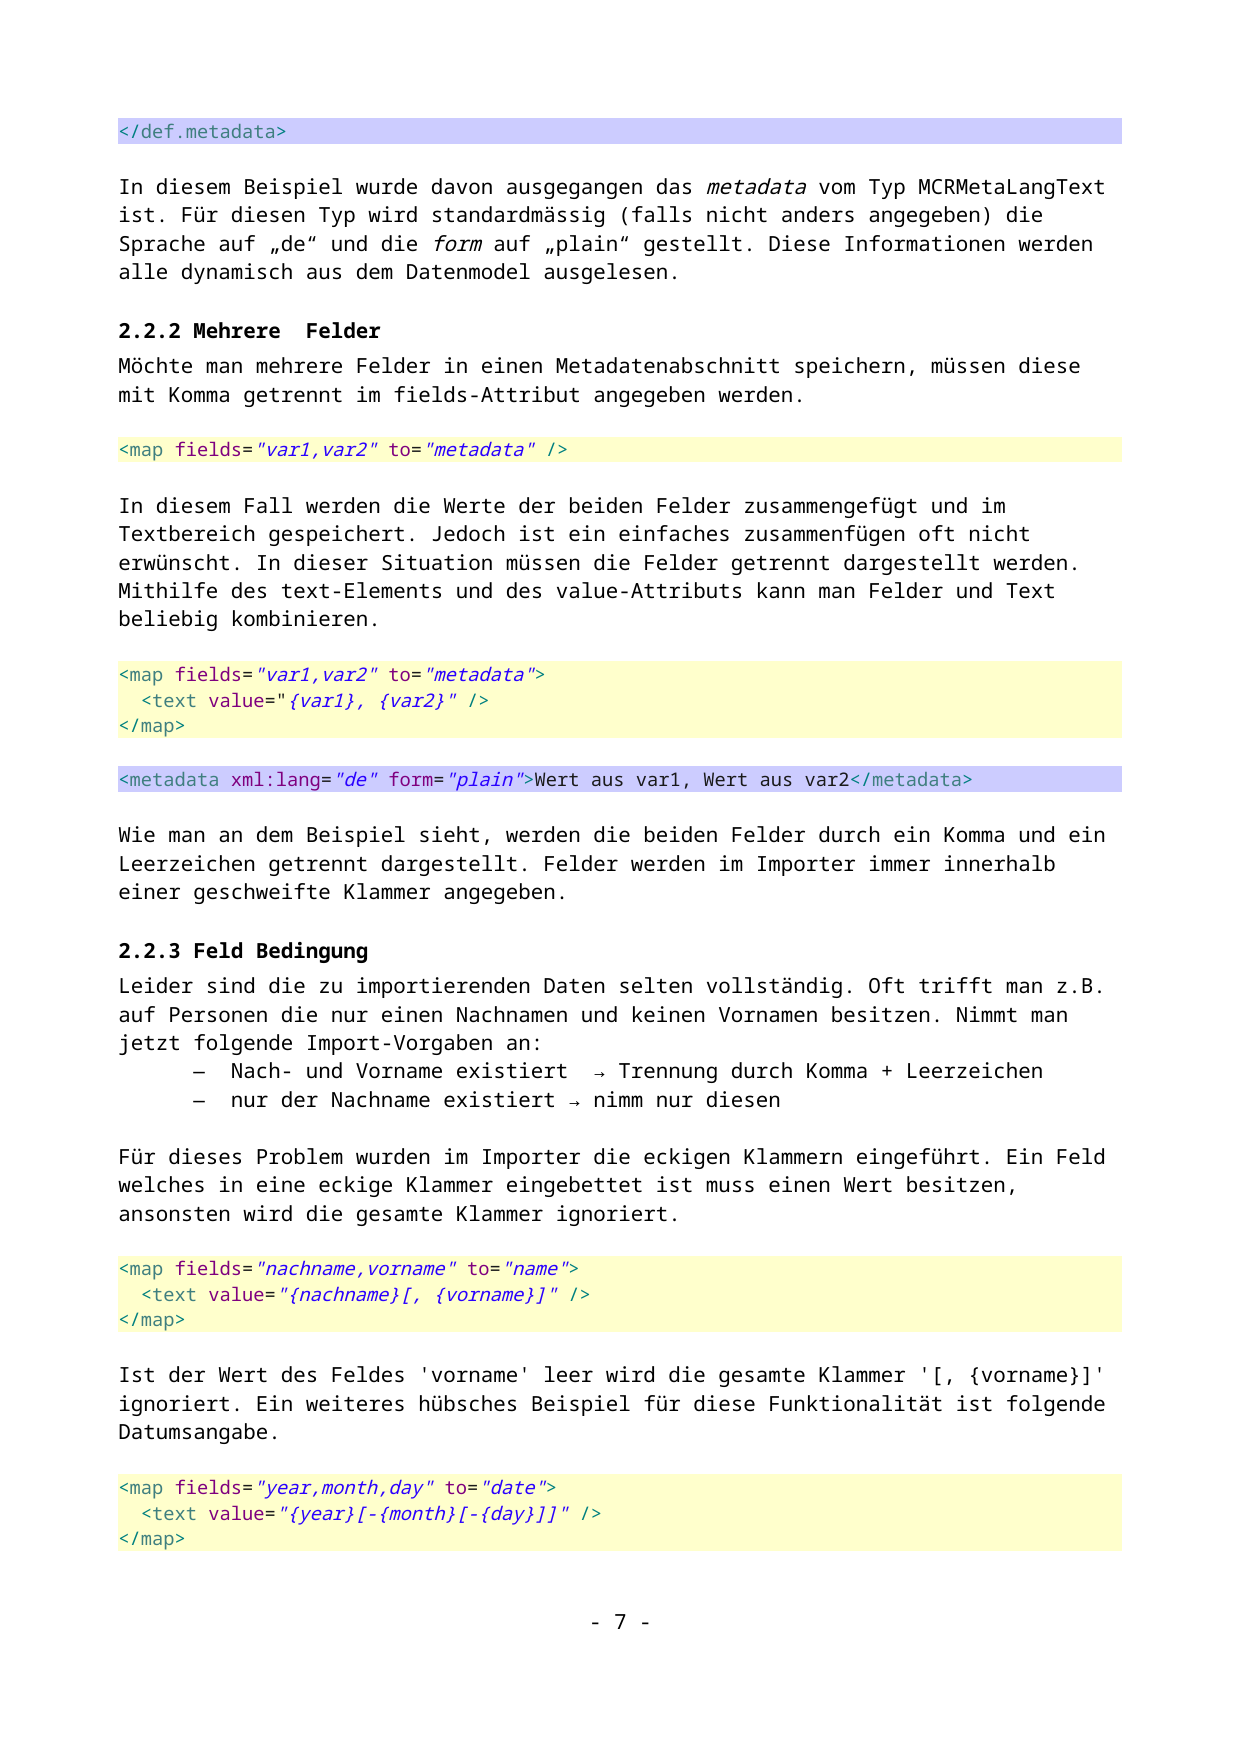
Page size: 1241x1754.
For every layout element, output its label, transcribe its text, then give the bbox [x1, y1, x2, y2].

text Wie man an dem Beispiel sieht, werden die beiden Felder durch ein Komma und ein Leerzeichen getrennt dargestellt. Felder werden im Importer immer innerhalb einer geschweifte Klammer angegeben. [118, 820, 1122, 906]
text <text value="{nachname}[, {vorname}]" /> [118, 1281, 1122, 1307]
text Möchte man mehrere Felder in einen Metadatenabschnitt speichern, müssen diese mit Komma getrennt im fields-Attribut angegeben werden. [118, 351, 1122, 408]
text </map> [118, 1307, 1122, 1332]
list nur der Nachname existiert → nimm nur diesen [193, 1085, 1122, 1113]
subtitle 2.2.3 Feld Bedingung [118, 936, 1122, 965]
text In diesem Fall werden die Werte der beiden Felder zusammengefügt und im Textbereich gespeichert. Jedoch ist ein einfaches zusammenfügen oft nicht erwünscht. In dieser Situation müssen die Felder getrennt dargestellt werden. Mithilfe des text-Elements und des value-Attributs kann man Felder und Text beliebig kombinieren. [118, 491, 1122, 633]
subtitle 2.2.2 Mehrere Felder [118, 317, 1122, 345]
text </map> [118, 712, 1122, 738]
text Ist der Wert des Feldes 'vorname' leer wird die gesamte Klammer '[, {vorname}]' ignoriert. Ein weiteres hübsches Beispiel für diese Funktionalität ist folgende Datumsangabe. [118, 1361, 1122, 1446]
text Leider sind die zu importierenden Daten selten vollständig. Oft trifft man z.B. auf Personen die nur einen Nachnamen und keinen Vornamen besitzen. Nimmt man jetzt folgende Import-Vorgaben an: [118, 971, 1122, 1057]
text In diesem Beispiel wurde davon ausgegangen das metadata vom Typ MCRMetaLangText ist. Für diesen Typ wird standardmässig (falls nicht anders angegeben) die Sprache auf „de“ und die form auf „plain“ gestellt. Diese Informationen werden alle dynamisch aus dem Datenmodel ausgelesen. [118, 172, 1122, 286]
text </def.metadata> [118, 118, 1122, 144]
text <metadata xml:lang="de" form="plain">Wert aus var1, Wert aus var2</metadata> [118, 766, 1122, 792]
text <text value="{year}[-{month}[-{day}]]" /> [118, 1500, 1122, 1525]
text Für dieses Problem wurden im Importer die eckigen Klammern eingeführt. Ein Feld welches in eine eckige Klammer eingebettet ist muss einen Wert besitzen, ansonsten wird die gesamte Klammer ignoriert. [118, 1142, 1122, 1227]
text <text value="{var1}, {var2}" /> [118, 687, 1122, 712]
text <map fields="nachname,vorname" to="name"> [118, 1256, 1122, 1281]
list Nach- und Vorname existiert → Trennung durch Komma + Leerzeichen [193, 1057, 1122, 1085]
text <map fields="year,month,day" to="date"> [118, 1474, 1122, 1500]
text </map> [118, 1525, 1122, 1551]
text <map fields="var1,var2" to="metadata" /> [118, 437, 1122, 462]
text <map fields="var1,var2" to="metadata"> [118, 661, 1122, 687]
